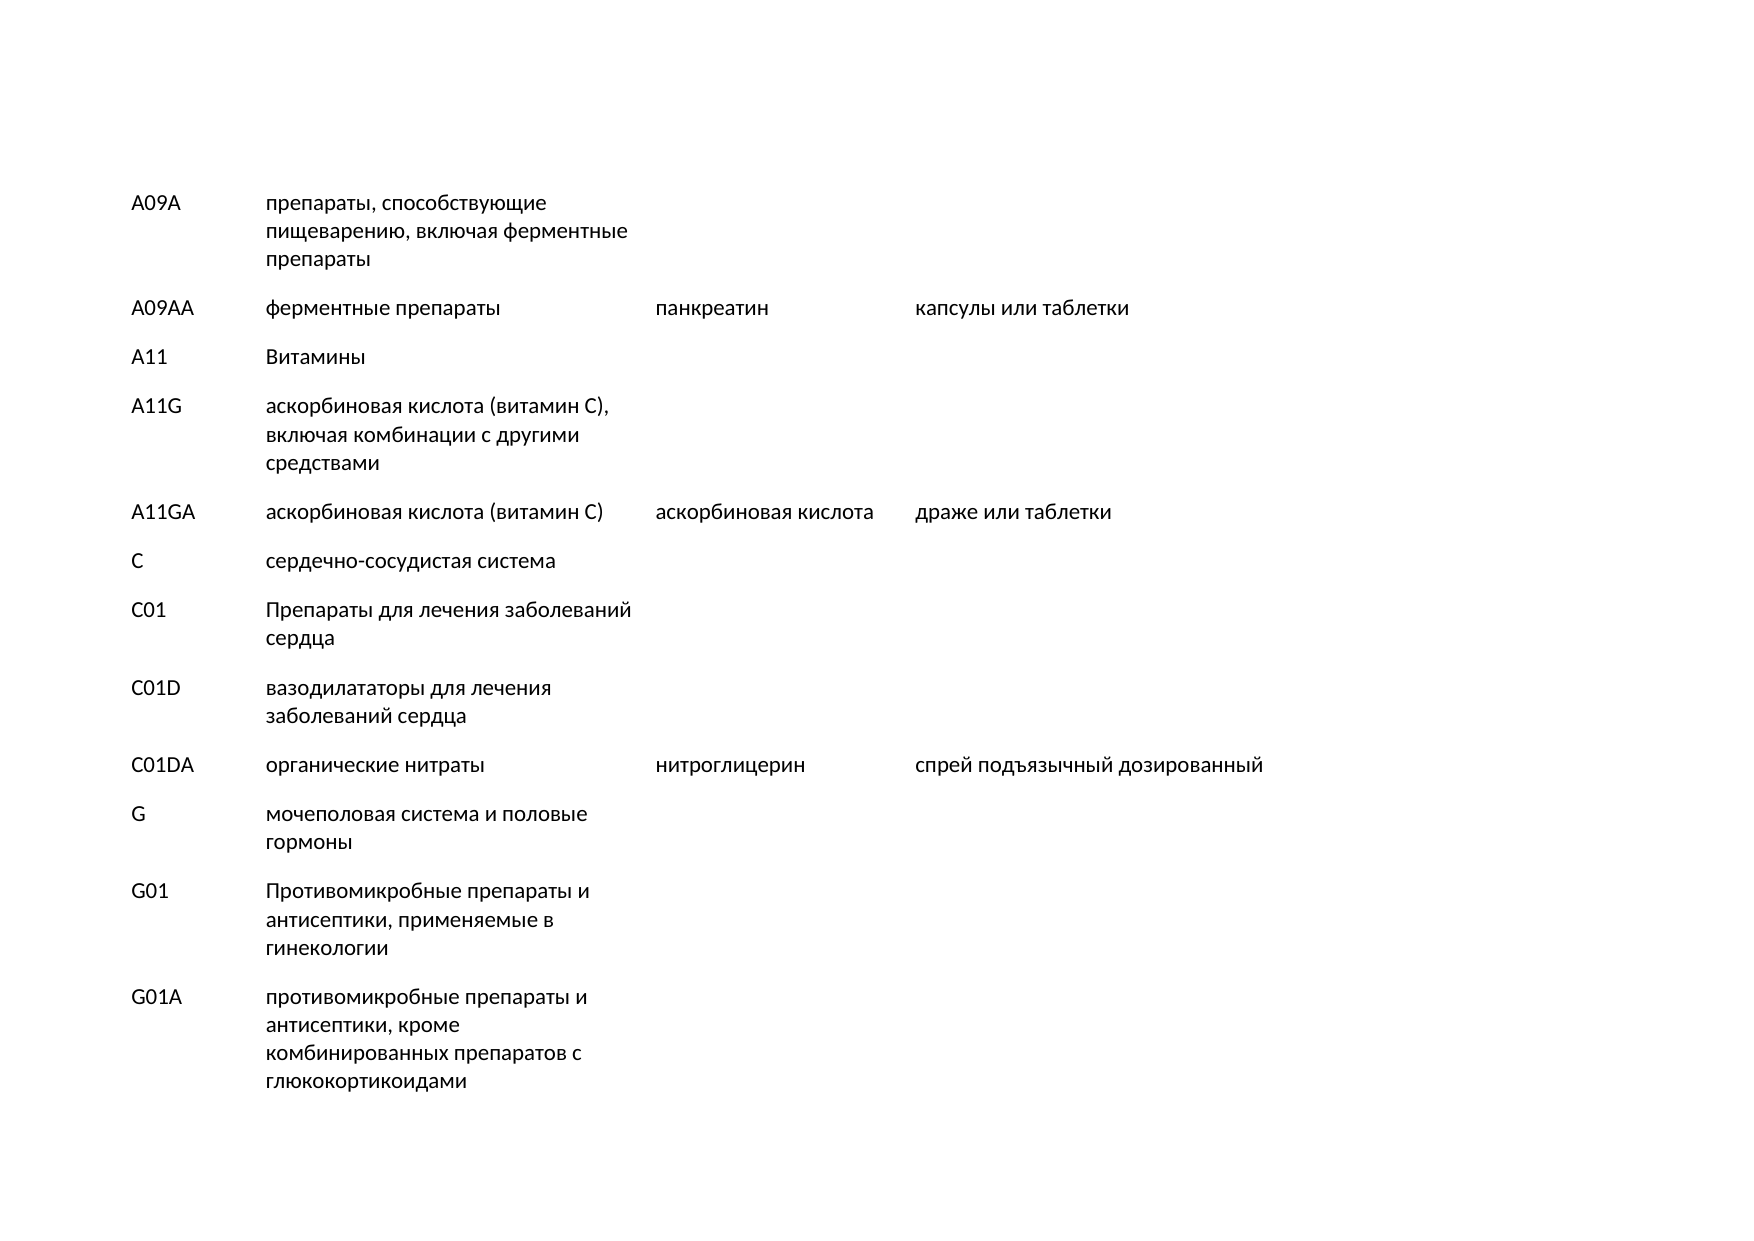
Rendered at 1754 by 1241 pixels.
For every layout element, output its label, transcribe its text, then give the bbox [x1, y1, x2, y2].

table_cell [649, 585, 909, 662]
table_cell G01 [125, 866, 259, 971]
table_cell [649, 177, 909, 282]
table_cell Витамины [259, 332, 649, 381]
table_cell панкреатин [649, 283, 909, 332]
table_cell [649, 866, 909, 971]
table_cell аскорбиновая кислота (витамин C) [259, 486, 649, 536]
table_cell драже или таблетки [909, 486, 1292, 536]
table_cell A11GA [125, 486, 259, 536]
table_cell A11 [125, 332, 259, 381]
table_cell [909, 381, 1292, 486]
table_cell Противомикробные препараты и антисептики, применяемые в гинекологии [259, 866, 649, 971]
table_cell A09AA [125, 283, 259, 332]
table_cell [649, 789, 909, 866]
table_cell аскорбиновая кислота [649, 486, 909, 536]
table_cell спрей подъязычный дозированный [909, 740, 1292, 789]
table_cell Препараты для лечения заболеваний сердца [259, 585, 649, 662]
table_cell аскорбиновая кислота (витамин C), включая комбинации с другими средствами [259, 381, 649, 486]
table_cell [649, 381, 909, 486]
table_cell [909, 971, 1292, 1105]
table_cell A11G [125, 381, 259, 486]
table_cell [909, 177, 1292, 282]
table_cell C01D [125, 662, 259, 739]
table_cell [649, 536, 909, 585]
table_cell C [125, 536, 259, 585]
table_cell [649, 662, 909, 739]
table_cell ферментные препараты [259, 283, 649, 332]
table_cell органические нитраты [259, 740, 649, 789]
table_cell сердечно-сосудистая система [259, 536, 649, 585]
table_cell [909, 662, 1292, 739]
table_cell [649, 332, 909, 381]
table_cell противомикробные препараты и антисептики, кроме комбинированных препаратов с глюкокортикоидами [259, 971, 649, 1105]
table_cell [909, 536, 1292, 585]
table_cell C01 [125, 585, 259, 662]
table_cell G [125, 789, 259, 866]
table_cell G01A [125, 971, 259, 1105]
table_cell [649, 971, 909, 1105]
table_cell [909, 585, 1292, 662]
table_cell препараты, способствующие пищеварению, включая ферментные препараты [259, 177, 649, 282]
table_cell [909, 789, 1292, 866]
table_cell капсулы или таблетки [909, 283, 1292, 332]
table_cell A09A [125, 177, 259, 282]
table_cell вазодилататоры для лечения заболеваний сердца [259, 662, 649, 739]
table_cell C01DA [125, 740, 259, 789]
table_cell нитроглицерин [649, 740, 909, 789]
table_cell [909, 332, 1292, 381]
table_cell мочеполовая система и половые гормоны [259, 789, 649, 866]
table_cell [909, 866, 1292, 971]
